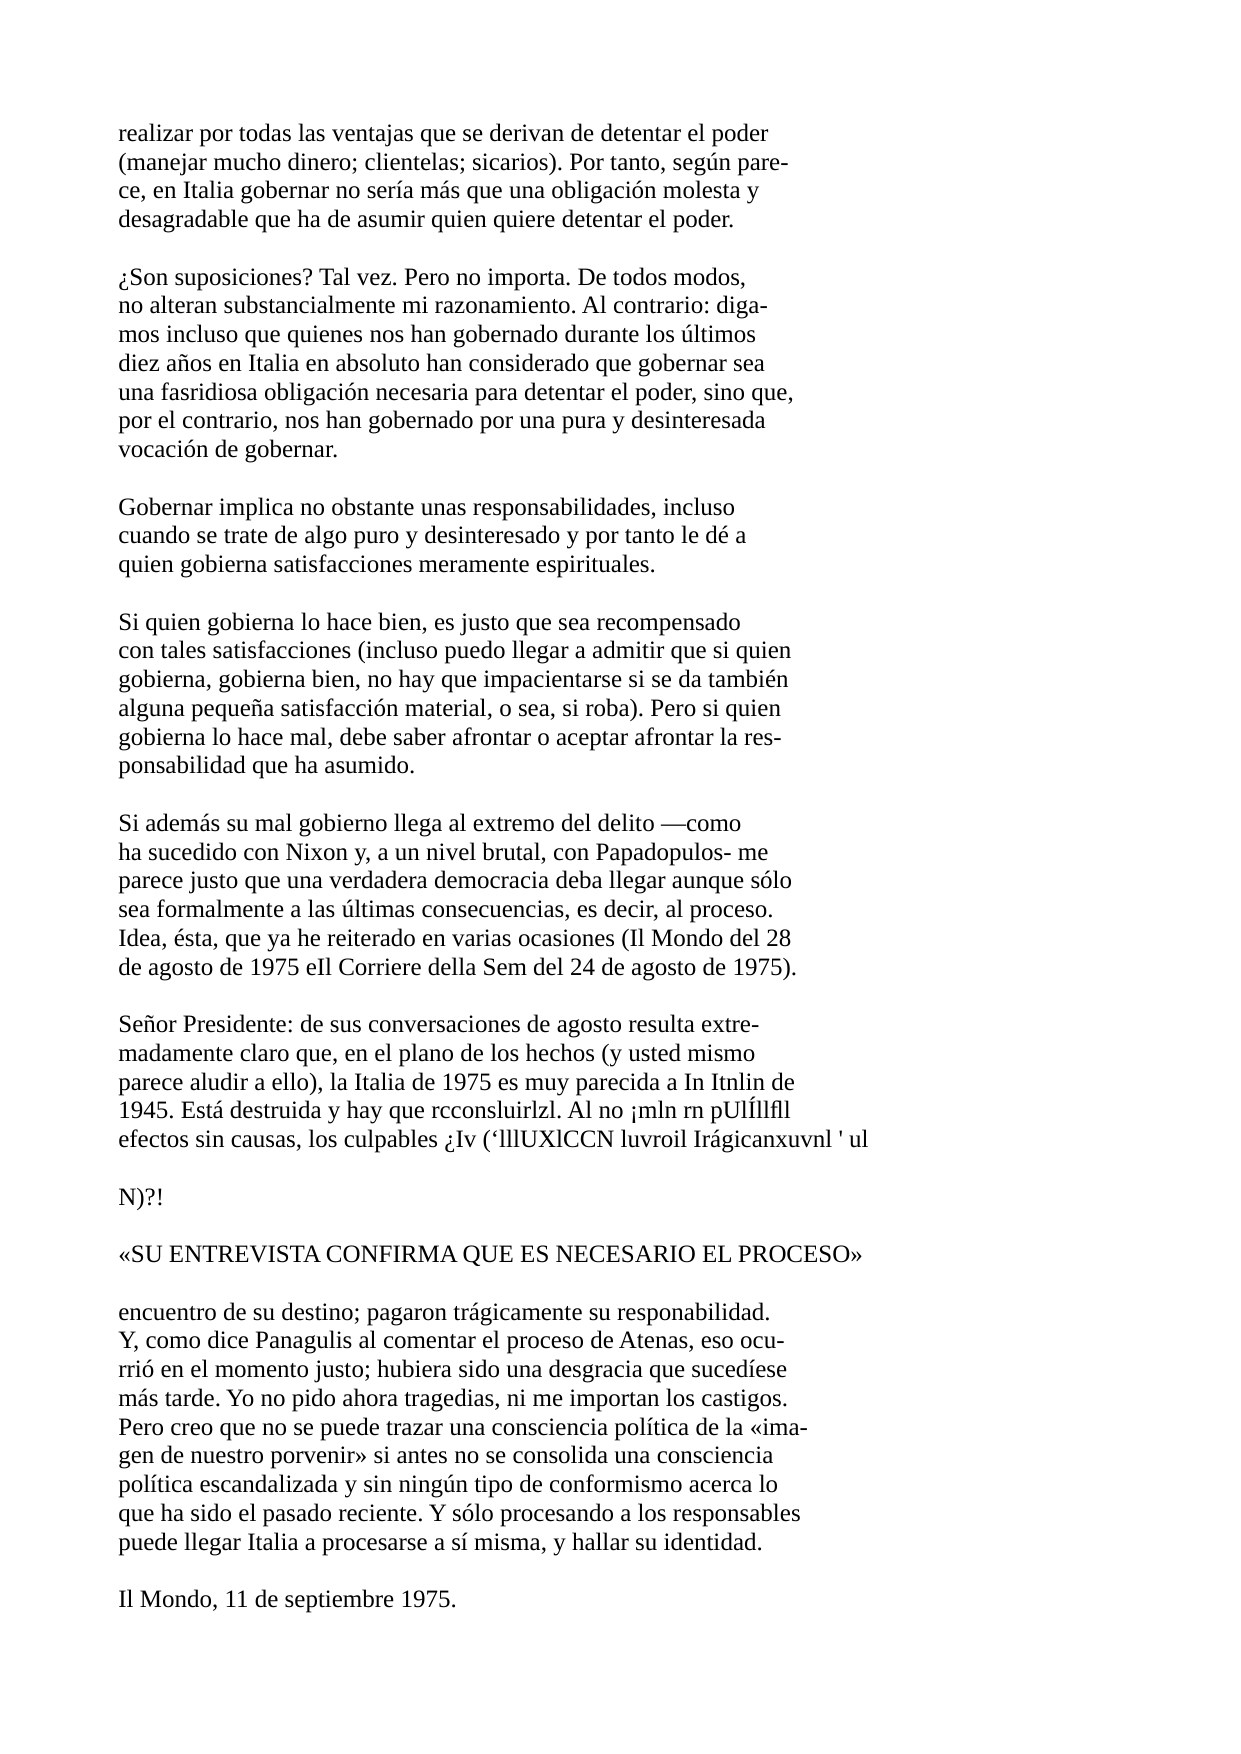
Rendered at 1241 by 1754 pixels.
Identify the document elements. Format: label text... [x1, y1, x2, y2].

text quien gobierna satisfacciones meramente espirituales. [118, 549, 1122, 578]
text gobierna, gobierna bien, no hay que impacientarse si se da también [118, 664, 1122, 693]
text 1945. Está destruida y hay que rcconsluirlzl. Al no ¡mln rn pUlÍllﬂl [118, 1096, 1122, 1124]
text ha sucedido con Nixon y, a un nivel brutal, con Papadopulos- me [118, 837, 1122, 866]
text Señor Presidente: de sus conversaciones de agosto resulta extre- [118, 1009, 1122, 1038]
text vocación de gobernar. [118, 434, 1122, 463]
text de agosto de 1975 eIl Corriere della Sem del 24 de agosto de 1975). [118, 952, 1122, 981]
text Si además su mal gobierno llega al extremo del delito —como [118, 808, 1122, 837]
text parece aludir a ello), la Italia de 1975 es muy parecida a In Itnlin de [118, 1067, 1122, 1096]
text no alteran substancialmente mi razonamiento. Al contrario: diga- [118, 291, 1122, 319]
text encuentro de su destino; pagaron trágicamente su responabilidad. [118, 1297, 1122, 1326]
text Il Mondo, 11 de septiembre 1975. [118, 1584, 1122, 1613]
text sea formalmente a las últimas consecuencias, es decir, al proceso. [118, 894, 1122, 923]
text una fasridiosa obligación necesaria para detentar el poder, sino que, [118, 377, 1122, 406]
text diez años en Italia en absoluto han considerado que gobernar sea [118, 348, 1122, 377]
text más tarde. Yo no pido ahora tragedias, ni me importan los castigos. [118, 1383, 1122, 1412]
text mos incluso que quienes nos han gobernado durante los últimos [118, 319, 1122, 348]
text Gobernar implica no obstante unas responsabilidades, incluso [118, 492, 1122, 521]
text Si quien gobierna lo hace bien, es justo que sea recompensado [118, 607, 1122, 636]
text N)?! [118, 1182, 1122, 1211]
text Pero creo que no se puede trazar una consciencia política de la «ima- [118, 1412, 1122, 1441]
text Idea, ésta, que ya he reiterado en varias ocasiones (Il Mondo del 28 [118, 923, 1122, 952]
text parece justo que una verdadera democracia deba llegar aunque sólo [118, 866, 1122, 894]
text ¿Son suposiciones? Tal vez. Pero no importa. De todos modos, [118, 262, 1122, 291]
text (manejar mucho dinero; clientelas; sicarios). Por tanto, según pare- [118, 147, 1122, 176]
text efectos sin causas, los culpables ¿Iv (‘lllUXlCCN luvroil Irágicanxuvnl ' ul [118, 1124, 1122, 1153]
text ponsabilidad que ha asumido. [118, 751, 1122, 779]
text que ha sido el pasado reciente. Y sólo procesando a los responsables [118, 1498, 1122, 1527]
text por el contrario, nos han gobernado por una pura y desinteresada [118, 406, 1122, 434]
text ce, en Italia gobernar no sería más que una obligación molesta y [118, 176, 1122, 204]
text con tales satisfacciones (incluso puedo llegar a admitir que si quien [118, 636, 1122, 664]
text rrió en el momento justo; hubiera sido una desgracia que sucedíese [118, 1354, 1122, 1383]
text «SU ENTREVISTA CONFIRMA QUE ES NECESARIO EL PROCESO» [118, 1239, 1122, 1268]
text política escandalizada y sin ningún tipo de conformismo acerca lo [118, 1469, 1122, 1498]
text desagradable que ha de asumir quien quiere detentar el poder. [118, 204, 1122, 233]
text cuando se trate de algo puro y desinteresado y por tanto le dé a [118, 521, 1122, 549]
text puede llegar Italia a procesarse a sí misma, y hallar su identidad. [118, 1527, 1122, 1556]
text gobierna lo hace mal, debe saber afrontar o aceptar afrontar la res- [118, 722, 1122, 751]
text Y, como dice Panagulis al comentar el proceso de Atenas, eso ocu- [118, 1326, 1122, 1354]
text madamente claro que, en el plano de los hechos (y usted mismo [118, 1038, 1122, 1067]
text alguna pequeña satisfacción material, o sea, si roba). Pero si quien [118, 693, 1122, 722]
text realizar por todas las ventajas que se derivan de detentar el poder [118, 118, 1122, 147]
text gen de nuestro porvenir» si antes no se consolida una consciencia [118, 1441, 1122, 1469]
